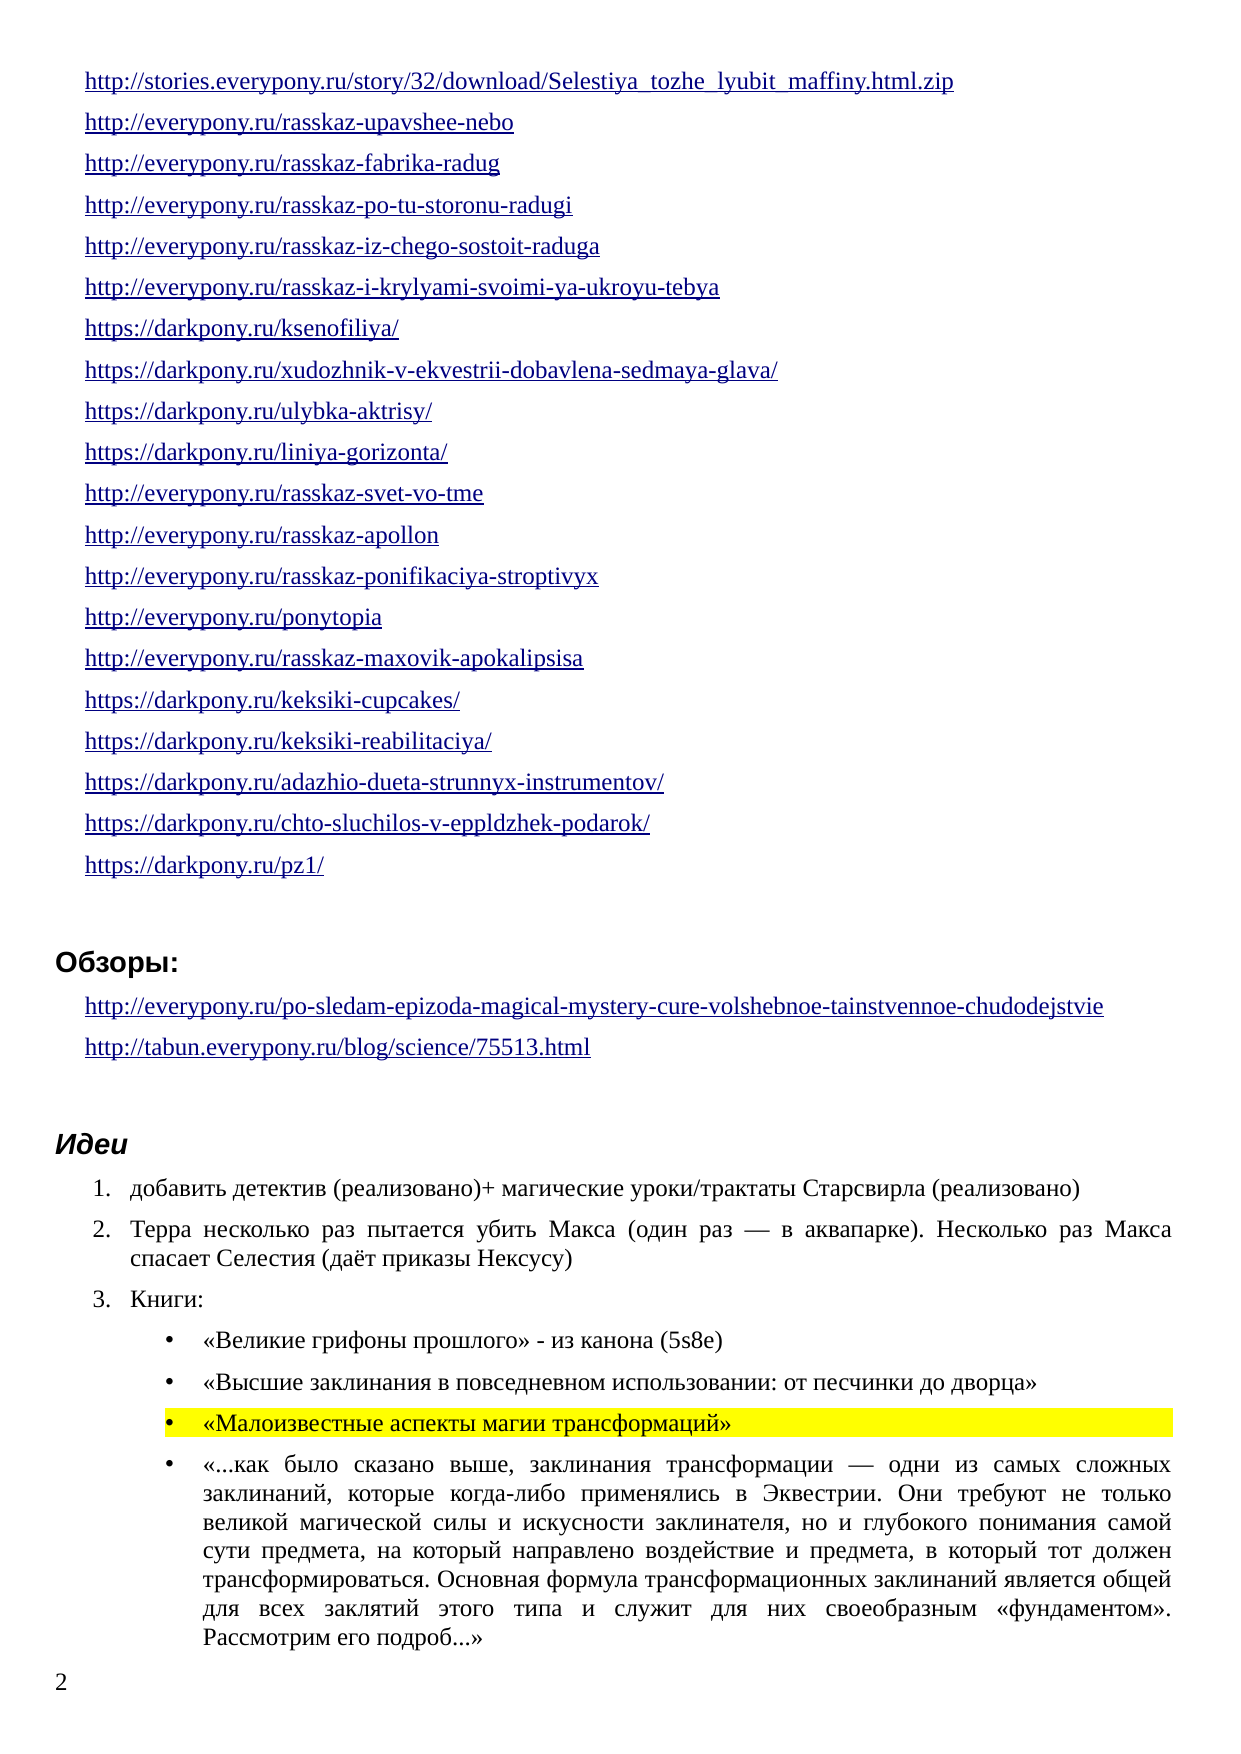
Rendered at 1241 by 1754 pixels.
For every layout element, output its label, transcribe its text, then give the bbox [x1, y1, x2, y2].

list «...как было сказано выше, заклинания трансформации — одни из самых сложных заклинаний, которые когда-либо применялись в Эквестрии. Они требуют не только великой магической силы и искусности заклинателя, но и глубокого понимания самой сути предмета, на который направлено воздействие и предмета, в который тот должен трансформироваться. Основная формула трансформационных заклинаний является общей для всех заклятий этого типа и служит для них своеобразным «фундаментом». Рассмотрим его подроб...» [165, 1449, 1173, 1651]
text https://darkpony.ru/keksiki-cupcakes/ [55, 685, 1173, 713]
list «Великие грифоны прошлого» - из канона (5s8e) [165, 1326, 1173, 1354]
text https://darkpony.ru/ksenofiliya/ [55, 313, 1173, 342]
text http://everypony.ru/rasskaz-po-tu-storonu-radugi [55, 190, 1173, 218]
text http://tabun.everypony.ru/blog/science/75513.html [55, 1032, 1173, 1061]
text https://darkpony.ru/ulybka-aktrisy/ [55, 396, 1173, 425]
text http://everypony.ru/rasskaz-upavshee-nebo [55, 107, 1173, 136]
text https://darkpony.ru/chto-sluchilos-v-eppldzhek-podarok/ [55, 808, 1173, 837]
text http://everypony.ru/rasskaz-ponifikaciya-stroptivyx [55, 561, 1173, 590]
text https://darkpony.ru/keksiki-reabilitaciya/ [55, 726, 1173, 755]
text https://darkpony.ru/xudozhnik-v-ekvestrii-dobavlena-sedmaya-glava/ [55, 355, 1173, 383]
list Терра несколько раз пытается убить Макса (один раз — в аквапарке). Несколько раз Макса спасает Селестия (даёт приказы Нексусу) [92, 1214, 1173, 1272]
text http://everypony.ru/rasskaz-iz-chego-sostoit-raduga [55, 231, 1173, 260]
text https://darkpony.ru/adazhio-dueta-strunnyx-instrumentov/ [55, 767, 1173, 796]
text http://everypony.ru/rasskaz-fabrika-radug [55, 148, 1173, 177]
text http://everypony.ru/rasskaz-svet-vo-tme [55, 478, 1173, 507]
text http://everypony.ru/ponytopia [55, 602, 1173, 631]
list добавить детектив (реализовано)+ магические уроки/трактаты Старсвирла (реализовано) [92, 1173, 1173, 1202]
text https://darkpony.ru/pz1/ [55, 850, 1173, 878]
list «Малоизвестные аспекты магии трансформаций» [165, 1408, 1173, 1437]
text http://everypony.ru/rasskaz-maxovik-apokalipsisa [55, 643, 1173, 672]
subtitle Обзоры: [55, 945, 1173, 978]
text https://darkpony.ru/liniya-gorizonta/ [55, 437, 1173, 466]
text http://stories.everypony.ru/story/32/download/Selestiya_tozhe_lyubit_maffiny.html.zip [55, 66, 1173, 95]
list «Высшие заклинания в повседневном использовании: от песчинки до дворца» [165, 1367, 1173, 1396]
text http://everypony.ru/po-sledam-epizoda-magical-mystery-cure-volshebnoe-tainstvennoe-chudodejstvie [55, 991, 1173, 1019]
text http://everypony.ru/rasskaz-apollon [55, 520, 1173, 548]
text http://everypony.ru/rasskaz-i-krylyami-svoimi-ya-ukroyu-tebya [55, 272, 1173, 301]
subtitle Идеи [55, 1127, 1173, 1161]
list Книги: [92, 1284, 1173, 1313]
